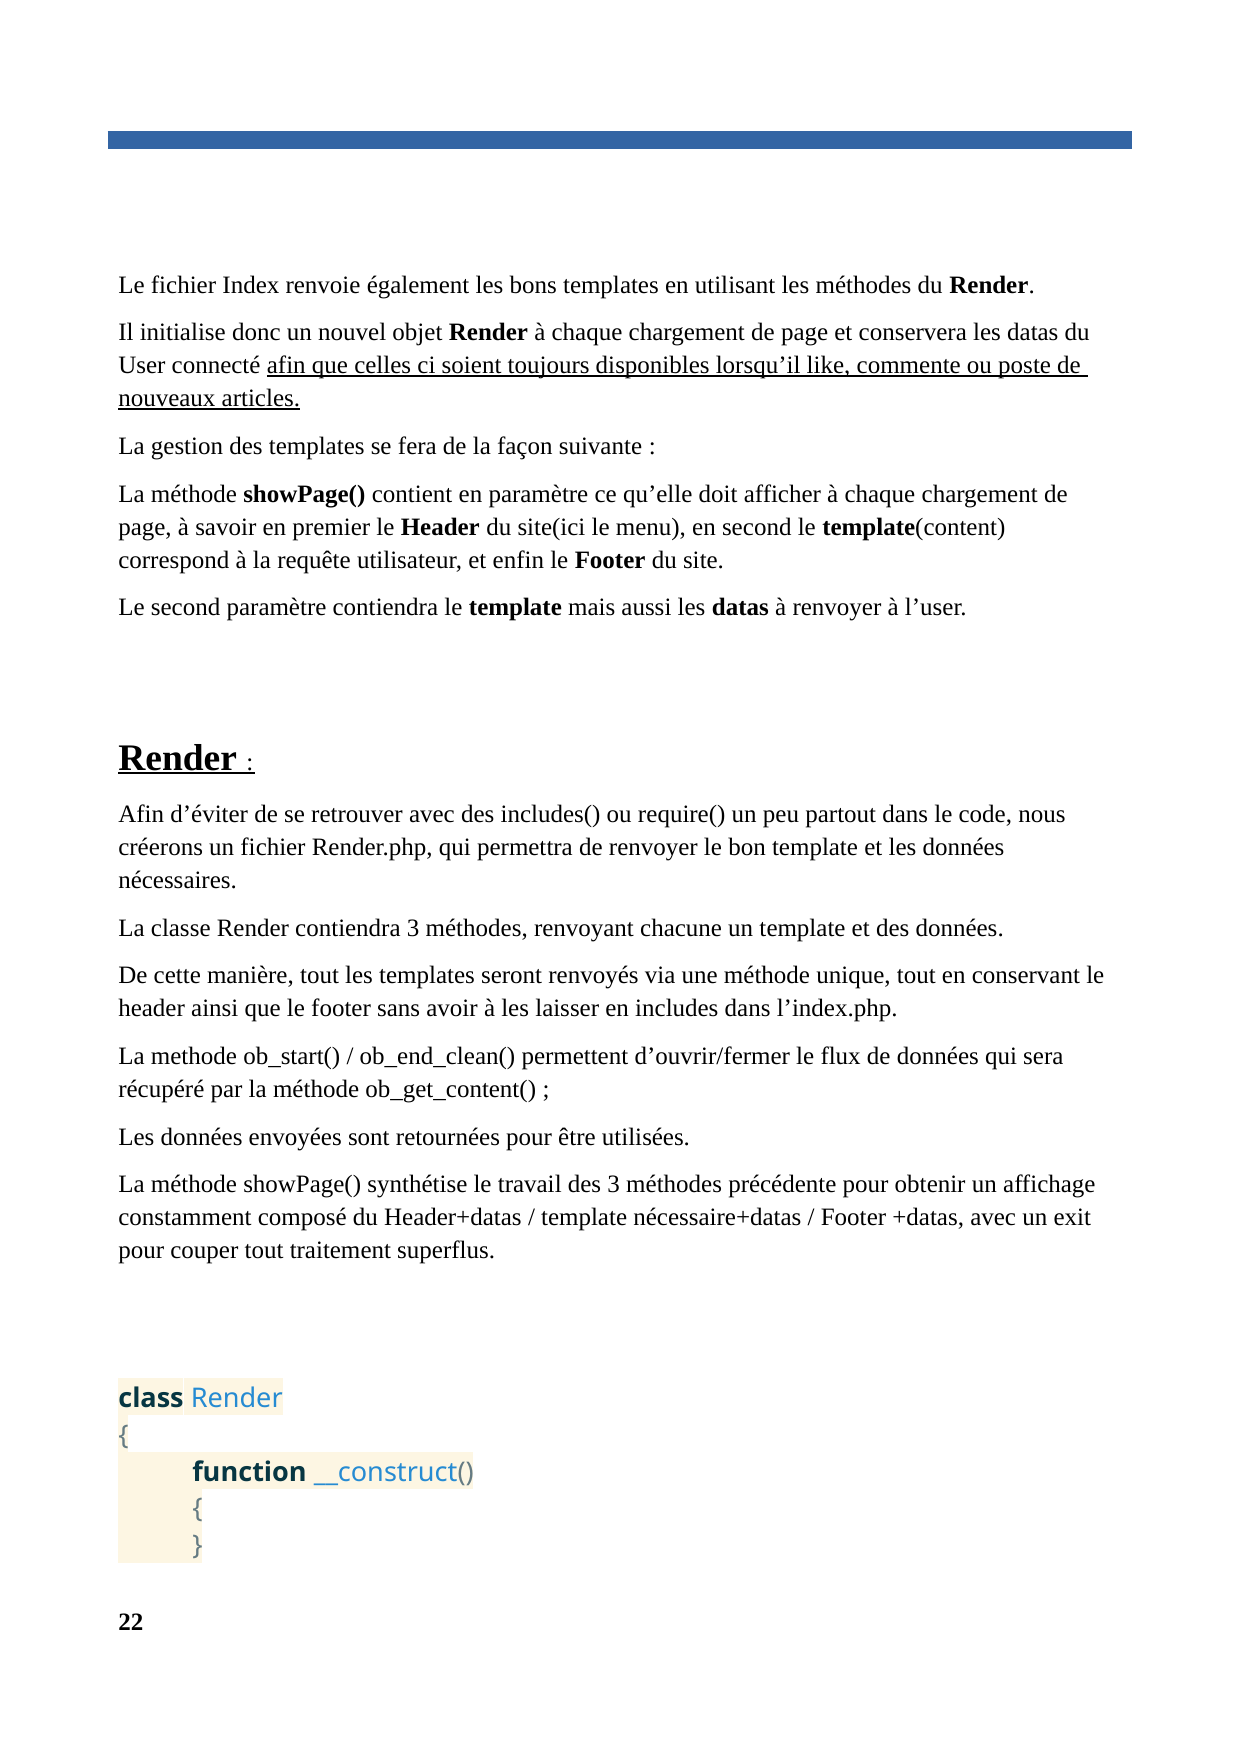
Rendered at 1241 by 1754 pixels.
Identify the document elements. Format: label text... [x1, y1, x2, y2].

text La classe Render contiendra 3 méthodes, renvoyant chacune un template et des données. [118, 913, 1122, 942]
text Le fichier Index renvoie également les bons templates en utilisant les méthodes du Render. [118, 270, 1122, 298]
text De cette manière, tout les templates seront renvoyés via une méthode unique, tout en conservant le header ainsi que le footer sans avoir à les laisser en includes dans l’index.php. [118, 961, 1122, 1022]
text Les données envoyées sont retournées pour être utilisées. [118, 1122, 1122, 1151]
text Render : [118, 735, 1122, 778]
text Afin d’éviter de se retrouver avec des includes() ou require() un peu partout dans le code, nous créerons un fichier Render.php, qui permettra de renvoyer le bon template et les données nécessaires. [118, 799, 1122, 894]
text { [118, 1415, 1122, 1452]
text } [118, 1526, 1122, 1563]
text La méthode showPage() contient en paramètre ce qu’elle doit afficher à chaque chargement de page, à savoir en premier le Header du site(ici le menu), en second le template(content) correspond à la requête utilisateur, et enfin le Footer du site. [118, 479, 1122, 573]
text Il initialise donc un nouvel objet Render à chaque chargement de page et conservera les datas du User connecté afin que celles ci soient toujours disponibles lorsqu’il like, commente ou poste de nouveaux articles. [118, 317, 1122, 412]
text class Render [118, 1378, 1122, 1415]
text La methode ob_start() / ob_end_clean() permettent d’ouvrir/fermer le flux de données qui sera récupéré par la méthode ob_get_content() ; [118, 1041, 1122, 1103]
text { [118, 1489, 1122, 1526]
text Le second paramètre contiendra le template mais aussi les datas à renvoyer à l’user. [118, 592, 1122, 621]
text La méthode showPage() synthétise le travail des 3 méthodes précédente pour obtenir un affichage constamment composé du Header+datas / template nécessaire+datas / Footer +datas, avec un exit pour couper tout traitement superflus. [118, 1169, 1122, 1264]
text La gestion des templates se fera de la façon suivante : [118, 431, 1122, 460]
text function __construct() [118, 1452, 1122, 1489]
